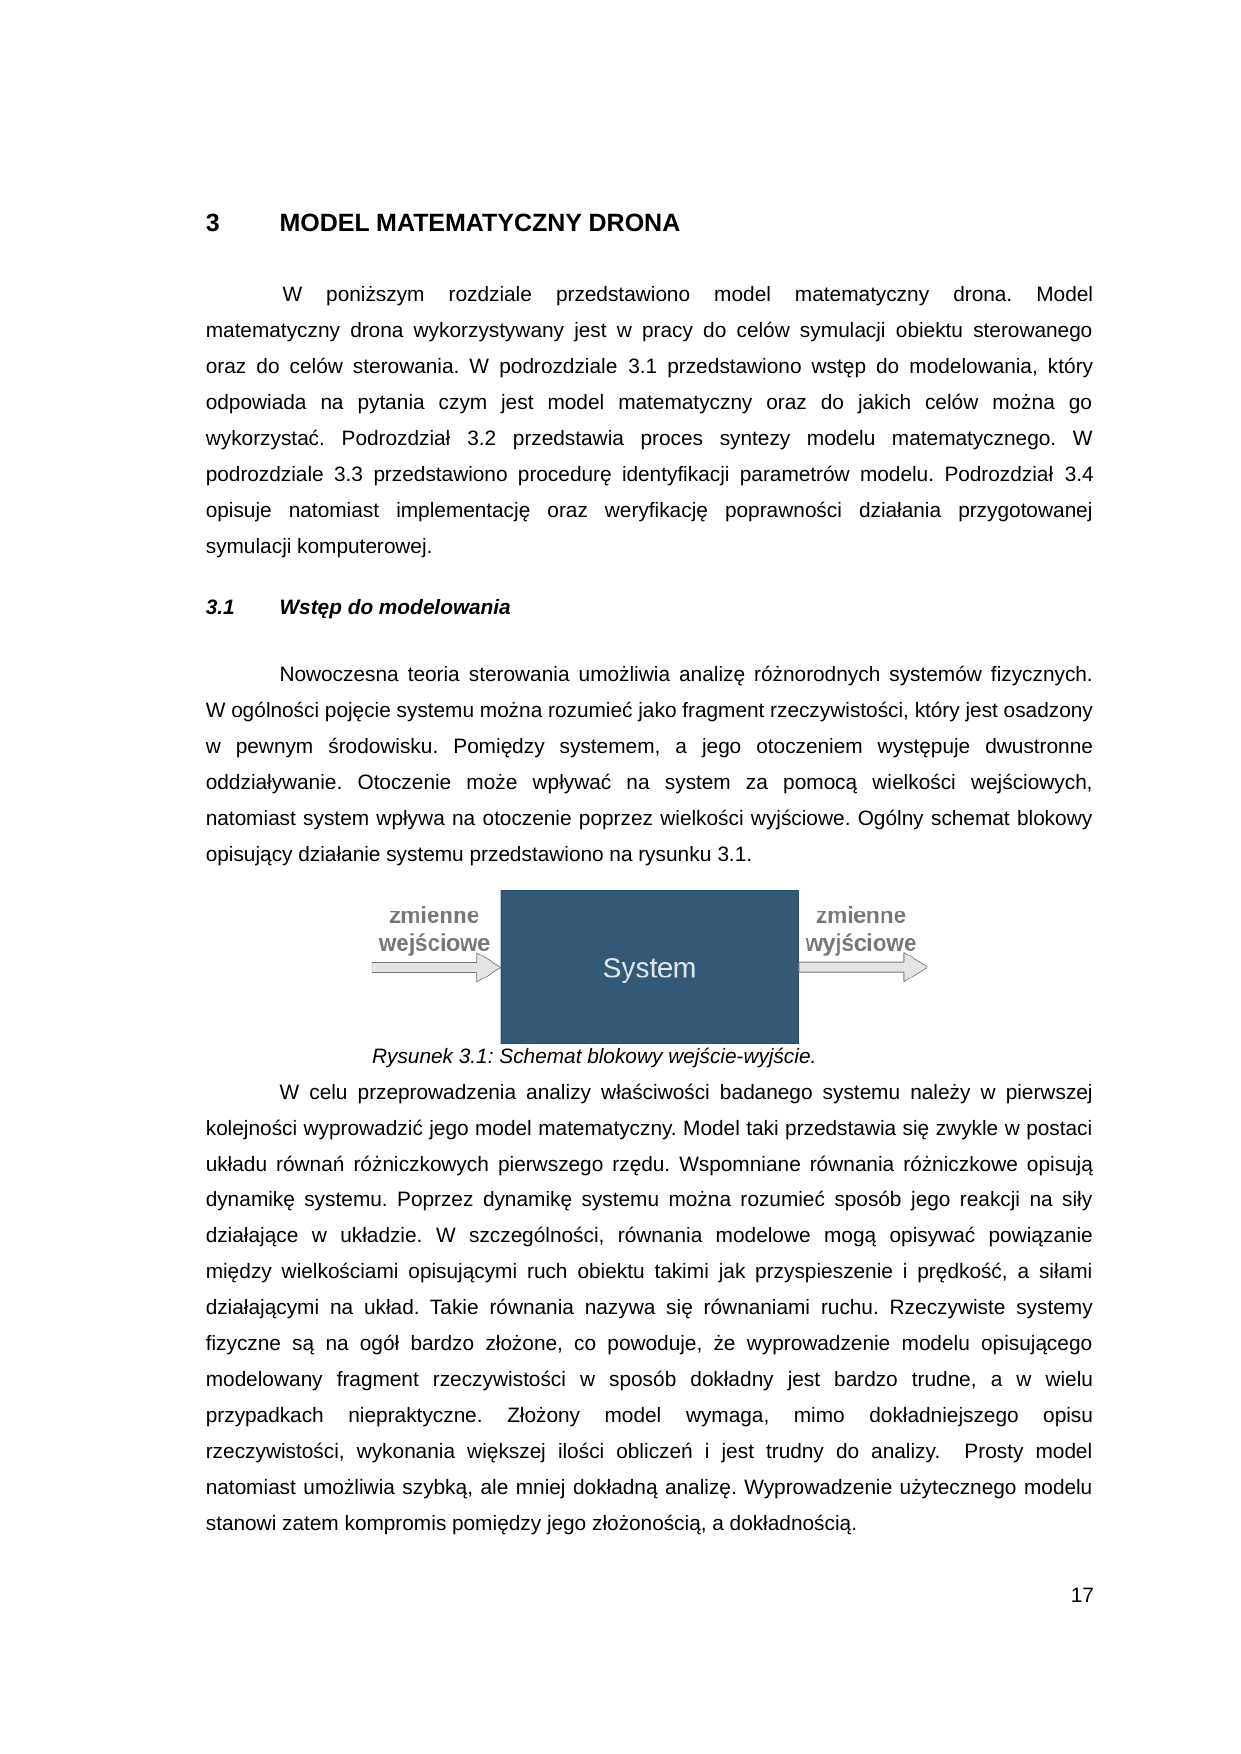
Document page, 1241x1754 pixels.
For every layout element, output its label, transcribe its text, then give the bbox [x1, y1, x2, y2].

subtitle Wstęp do modelowania [206, 595, 1093, 619]
text Nowoczesna teoria sterowania umożliwia analizę różnorodnych systemów fizycznych. W ogólności pojęcie systemu można rozumieć jako fragment rzeczywistości, który jest osadzony w pewnym środowisku. Pomiędzy systemem, a jego otoczeniem występuje dwustronne oddziaływanie. Otoczenie może wpływać na system za pomocą wielkości wejściowych, natomiast system wpływa na otoczenie poprzez wielkości wyjściowe. Ogólny schemat blokowy opisujący działanie systemu przedstawiono na rysunku 3.1. [206, 662, 1093, 866]
subtitle MODEL MATEMATYCZNY DRONA [206, 208, 1093, 237]
text W poniższym rozdziale przedstawiono model matematyczny drona. Model matematyczny drona wykorzystywany jest w pracy do celów symulacji obiektu sterowanego oraz do celów sterowania. W podrozdziale 3.1 przedstawiono wstęp do modelowania, który odpowiada na pytania czym jest model matematyczny oraz do jakich celów można go wykorzystać. Podrozdział 3.2 przedstawia proces syntezy modelu matematycznego. W podrozdziale 3.3 przedstawiono procedurę identyfikacji parametrów modelu. Podrozdział 3.4 opisuje natomiast implementację oraz weryfikację poprawności działania przygotowanej symulacji komputerowej. [206, 282, 1093, 558]
picture [371, 890, 928, 1044]
text W celu przeprowadzenia analizy właściwości badanego systemu należy w pierwszej kolejności wyprowadzić jego model matematyczny. Model taki przedstawia się zwykle w postaci układu równań różniczkowych pierwszego rzędu. Wspomniane równania różniczkowe opisują dynamikę systemu. Poprzez dynamikę systemu można rozumieć sposób jego reakcji na siły działające w układzie. W szczególności, równania modelowe mogą opisywać powiązanie między wielkościami opisującymi ruch obiektu takimi jak przyspieszenie i prędkość, a siłami działającymi na układ. Takie równania nazywa się równaniami ruchu. Rzeczywiste systemy fizyczne są na ogół bardzo złożone, co powoduje, że wyprowadzenie modelu opisującego modelowany fragment rzeczywistości w sposób dokładny jest bardzo trudne, a w wielu przypadkach niepraktyczne. Złożony model wymaga, mimo dokładniejszego opisu rzeczywistości, wykonania większej ilości obliczeń i jest trudny do analizy. Prosty model natomiast umożliwia szybką, ale mniej dokładną analizę. Wyprowadzenie użytecznego modelu stanowi zatem kompromis pomiędzy jego złożonością, a dokładnością. [206, 878, 1093, 1535]
text Rysunek 3.1: Schemat blokowy wejście-wyjście. [372, 1044, 927, 1067]
